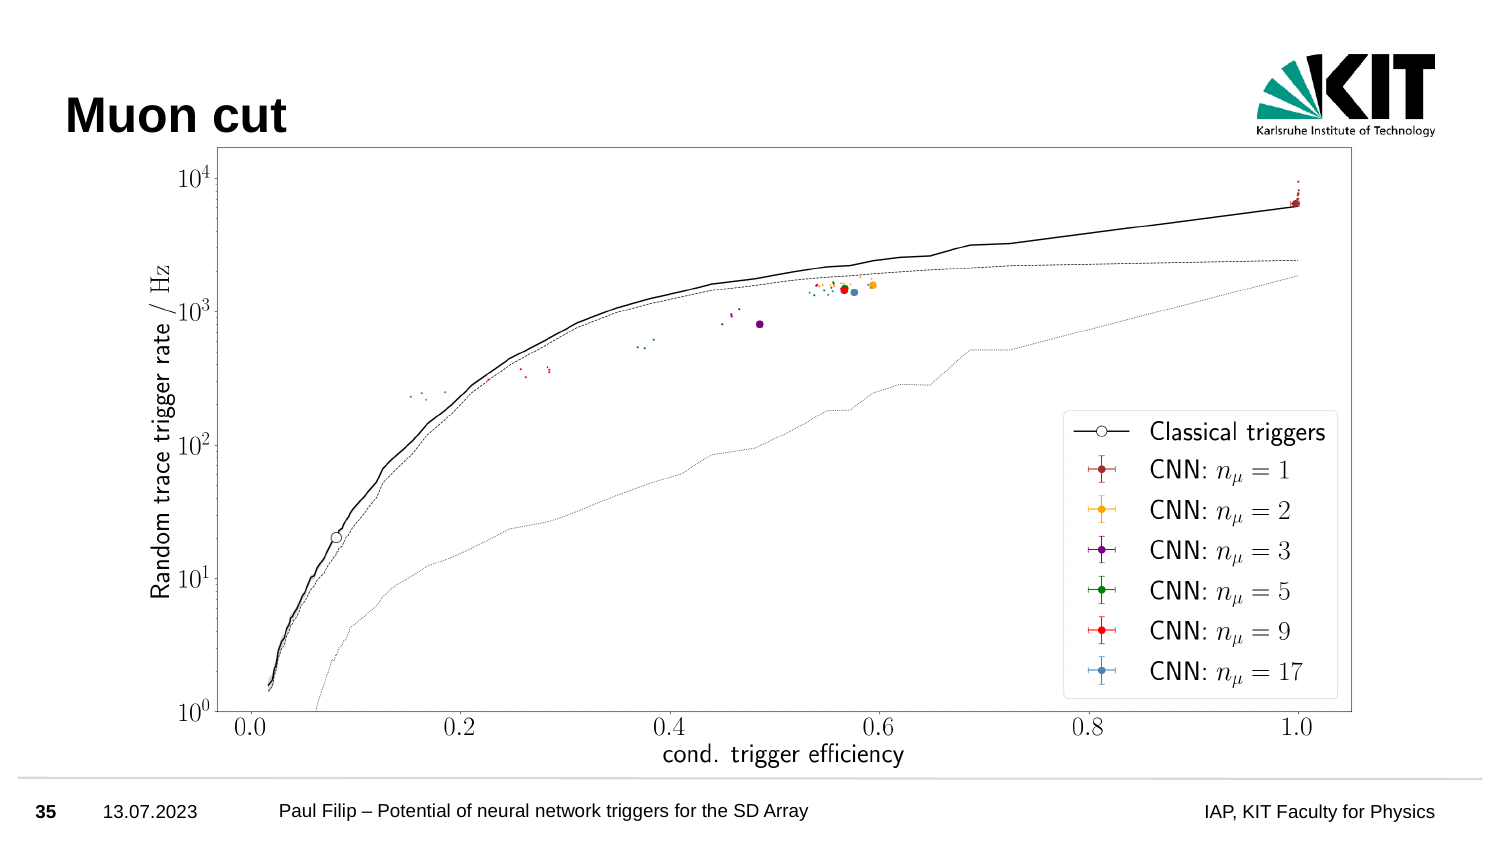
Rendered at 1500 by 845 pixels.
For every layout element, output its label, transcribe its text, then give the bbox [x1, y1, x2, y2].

slide_number 13.07.2023 [102, 778, 272, 844]
picture [1257, 54, 1435, 137]
title Muon cut [64, 48, 1192, 144]
picture [144, 143, 1356, 772]
slide_number [35, 778, 89, 844]
